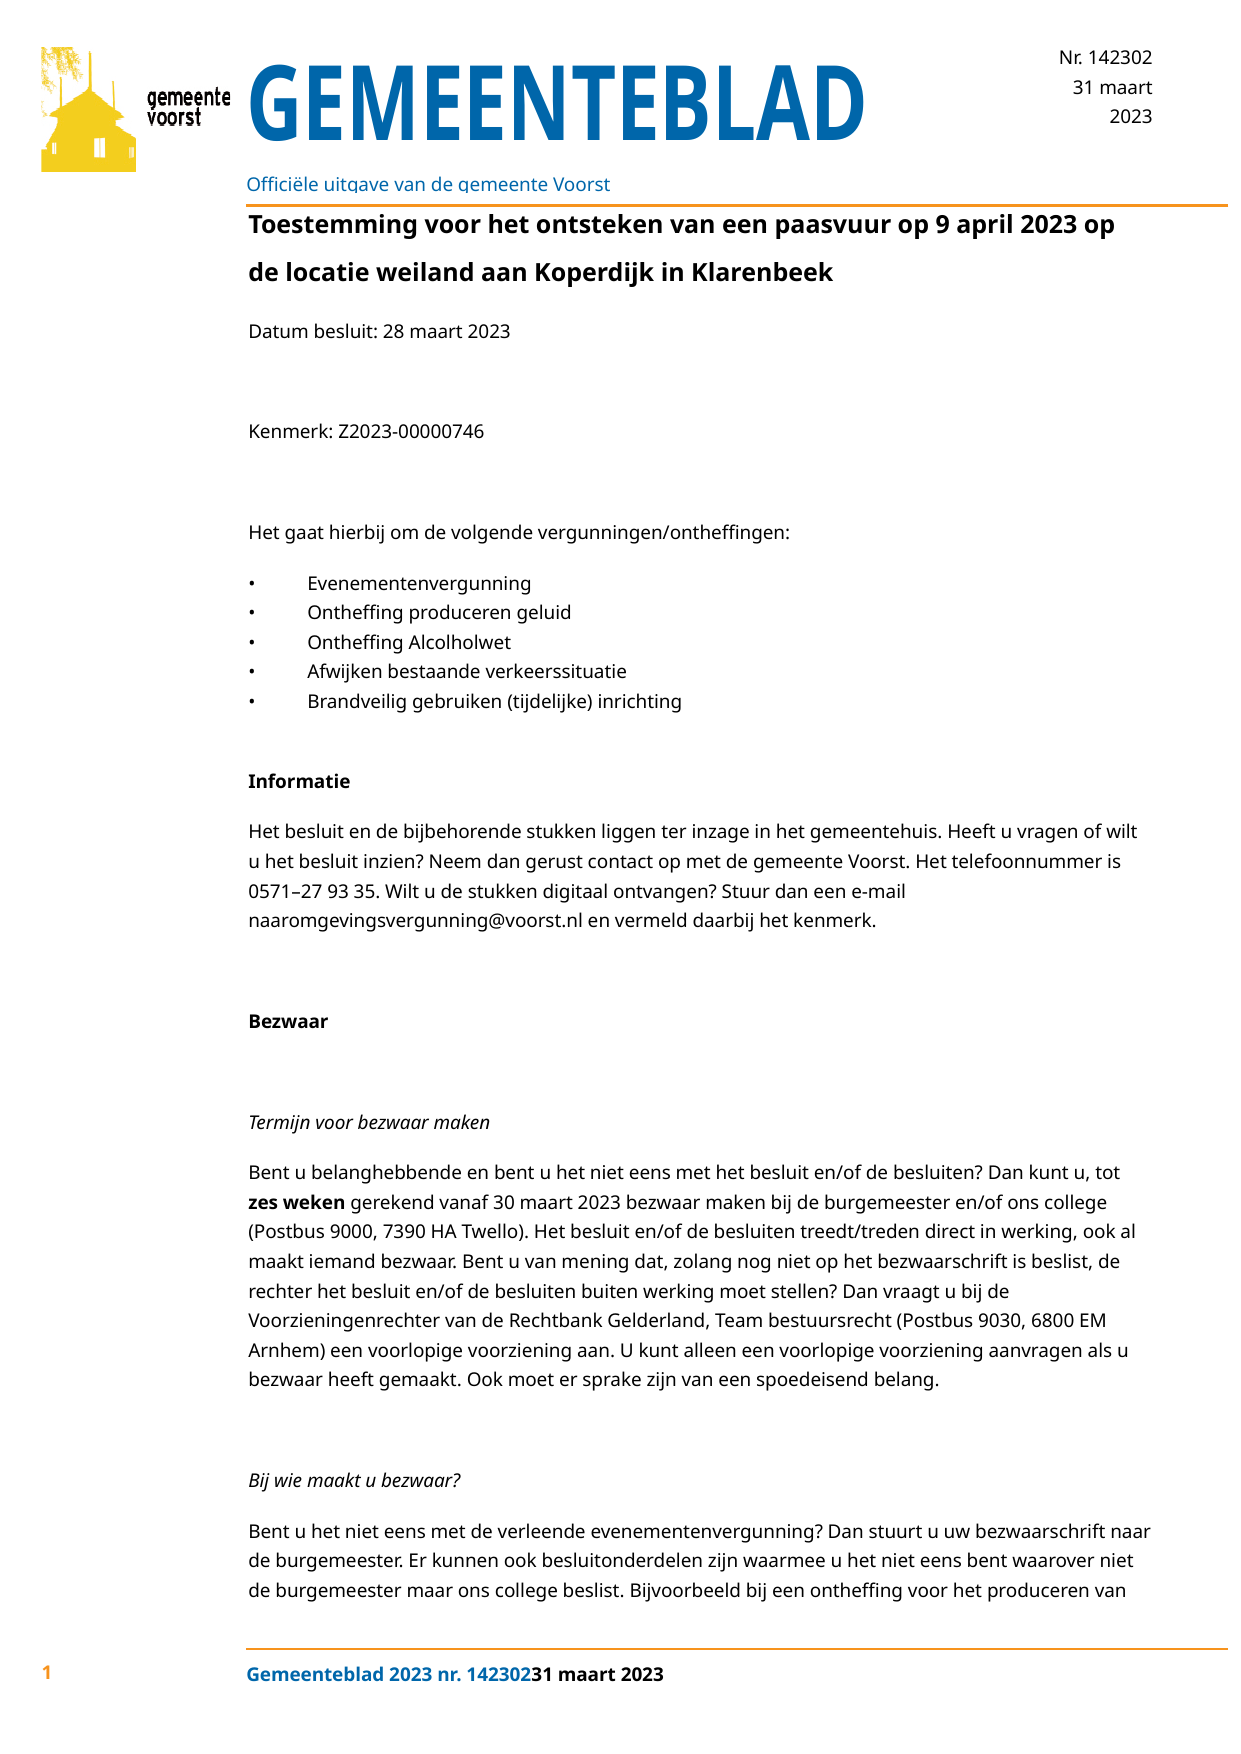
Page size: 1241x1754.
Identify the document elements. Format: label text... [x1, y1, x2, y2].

list Ontheffing produceren geluid [248, 599, 1152, 625]
list Ontheffing Alcolholwet [248, 629, 1152, 655]
text Het gaat hierbij om de volgende vergunningen/ontheffingen: [248, 519, 1152, 545]
text Bezwaar [248, 1008, 1152, 1034]
text Kenmerk: Z2023-00000746 [248, 419, 1152, 444]
text Bent u belanghebbende en bent u het niet eens met het besluit en/of de besluiten? Dan kunt u, tot zes weken gerekend vanaf 30 maart 2023 bezwaar maken bij de burgemeester en/of ons college (Postbus 9000, 7390 HA Twello). Het besluit en/of de besluiten treedt/treden direct in werking, ook al maakt iemand bezwaar. Bent u van mening dat, zolang nog niet op het bezwaarschrift is beslist, de rechter het besluit en/of de besluiten buiten werking moet stellen? Dan vraagt u bij de Voorzieningenrechter van de Rechtbank Gelderland, Team bestuursrecht (Postbus 9030, 6800 EM Arnhem) een voorlopige voorziening aan. U kunt alleen een voorlopige voorziening aanvragen als u bezwaar heeft gemaakt. Ook moet er sprake zijn van een spoedeisend belang. [248, 1159, 1152, 1392]
text Bij wie maakt u bezwaar? [248, 1467, 1152, 1493]
text Het besluit en de bijbehorende stukken liggen ter inzage in het gemeentehuis. Heeft u vragen of wilt u het besluit inzien? Neem dan gerust contact op met de gemeente Voorst. Het telefoonnummer is 0571–27 93 35. Wilt u de stukken digitaal ontvangen? Stuur dan een e-mail naaromgevingsvergunning@voorst.nl en vermeld daarbij het kenmerk. [248, 819, 1152, 933]
text Informatie [248, 768, 1152, 794]
text Toestemming voor het ontsteken van een paasvuur op 9 april 2023 op de locatie weiland aan Koperdijk in Klarenbeek [248, 207, 1152, 288]
list Evenementenvergunning [248, 570, 1152, 596]
picture [41, 47, 231, 172]
list Afwijken bestaande verkeerssituatie [248, 659, 1152, 684]
text Datum besluit: 28 maart 2023 [248, 318, 1152, 344]
list Brandveilig gebruiken (tijdelijke) inrichting [248, 688, 1152, 714]
text Termijn voor bezwaar maken [248, 1109, 1152, 1135]
text Bent u het niet eens met de verleende evenementenvergunning? Dan stuurt u uw bezwaarschrift naar de burgemeester. Er kunnen ook besluitonderdelen zijn waarmee u het niet eens bent waarover niet de burgemeester maar ons college beslist. Bijvoorbeeld bij een ontheffing voor het produceren van [248, 1518, 1152, 1603]
